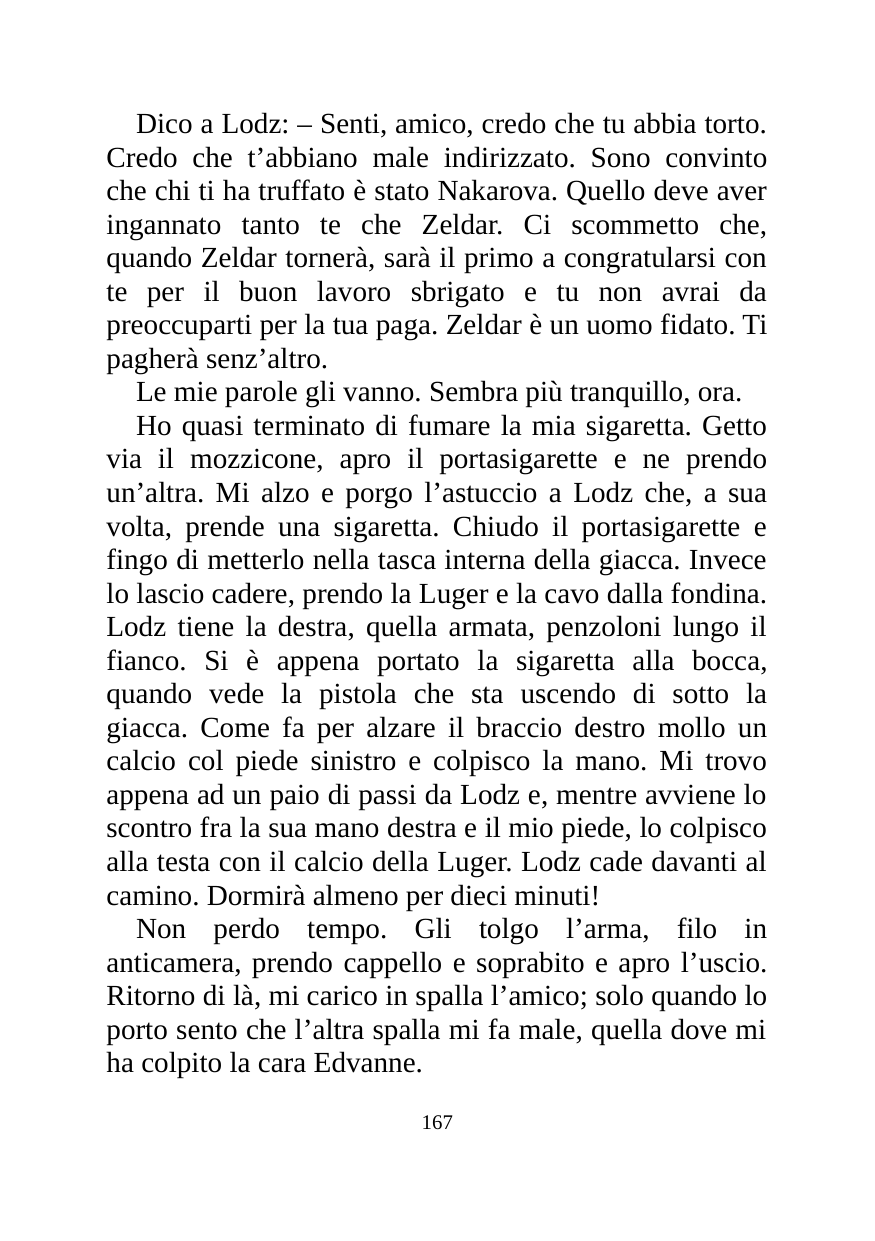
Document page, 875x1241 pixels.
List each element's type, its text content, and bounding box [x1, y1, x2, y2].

text Non perdo tempo. Gli tolgo l’arma, filo in anticamera, prendo cappello e soprabito e apro l’uscio. Ritorno di là, mi carico in spalla l’amico; solo quando lo porto sento che l’altra spalla mi fa male, quella dove mi ha colpito la cara Edvanne. [106, 911, 768, 1079]
text Dico a Lodz: – Senti, amico, credo che tu abbia torto. Credo che t’abbiano male indirizzato. Sono convinto che chi ti ha truffato è stato Nakarova. Quello deve aver ingannato tanto te che Zeldar. Ci scommetto che, quando Zeldar tornerà, sarà il primo a congratularsi con te per il buon lavoro sbrigato e tu non avrai da preoccuparti per la tua paga. Zeldar è un uomo fidato. Ti pagherà senz’altro. [106, 106, 768, 374]
text Ho quasi terminato di fumare la mia sigaretta. Getto via il mozzicone, apro il portasigarette e ne prendo un’altra. Mi alzo e porgo l’astuccio a Lodz che, a sua volta, prende una sigaretta. Chiudo il portasigarette e fingo di metterlo nella tasca interna della giacca. Invece lo lascio cadere, prendo la Luger e la cavo dalla fondina. Lodz tiene la destra, quella armata, penzoloni lungo il fianco. Si è appena portato la sigaretta alla bocca, quando vede la pistola che sta uscendo di sotto la giacca. Come fa per alzare il braccio destro mollo un calcio col piede sinistro e colpisco la mano. Mi trovo appena ad un paio di passi da Lodz e, mentre avviene lo scontro fra la sua mano destra e il mio piede, lo colpisco alla testa con il calcio della Luger. Lodz cade davanti al camino. Dormirà almeno per dieci minuti! [106, 408, 768, 911]
text Le mie parole gli vanno. Sembra più tranquillo, ora. [106, 374, 768, 408]
